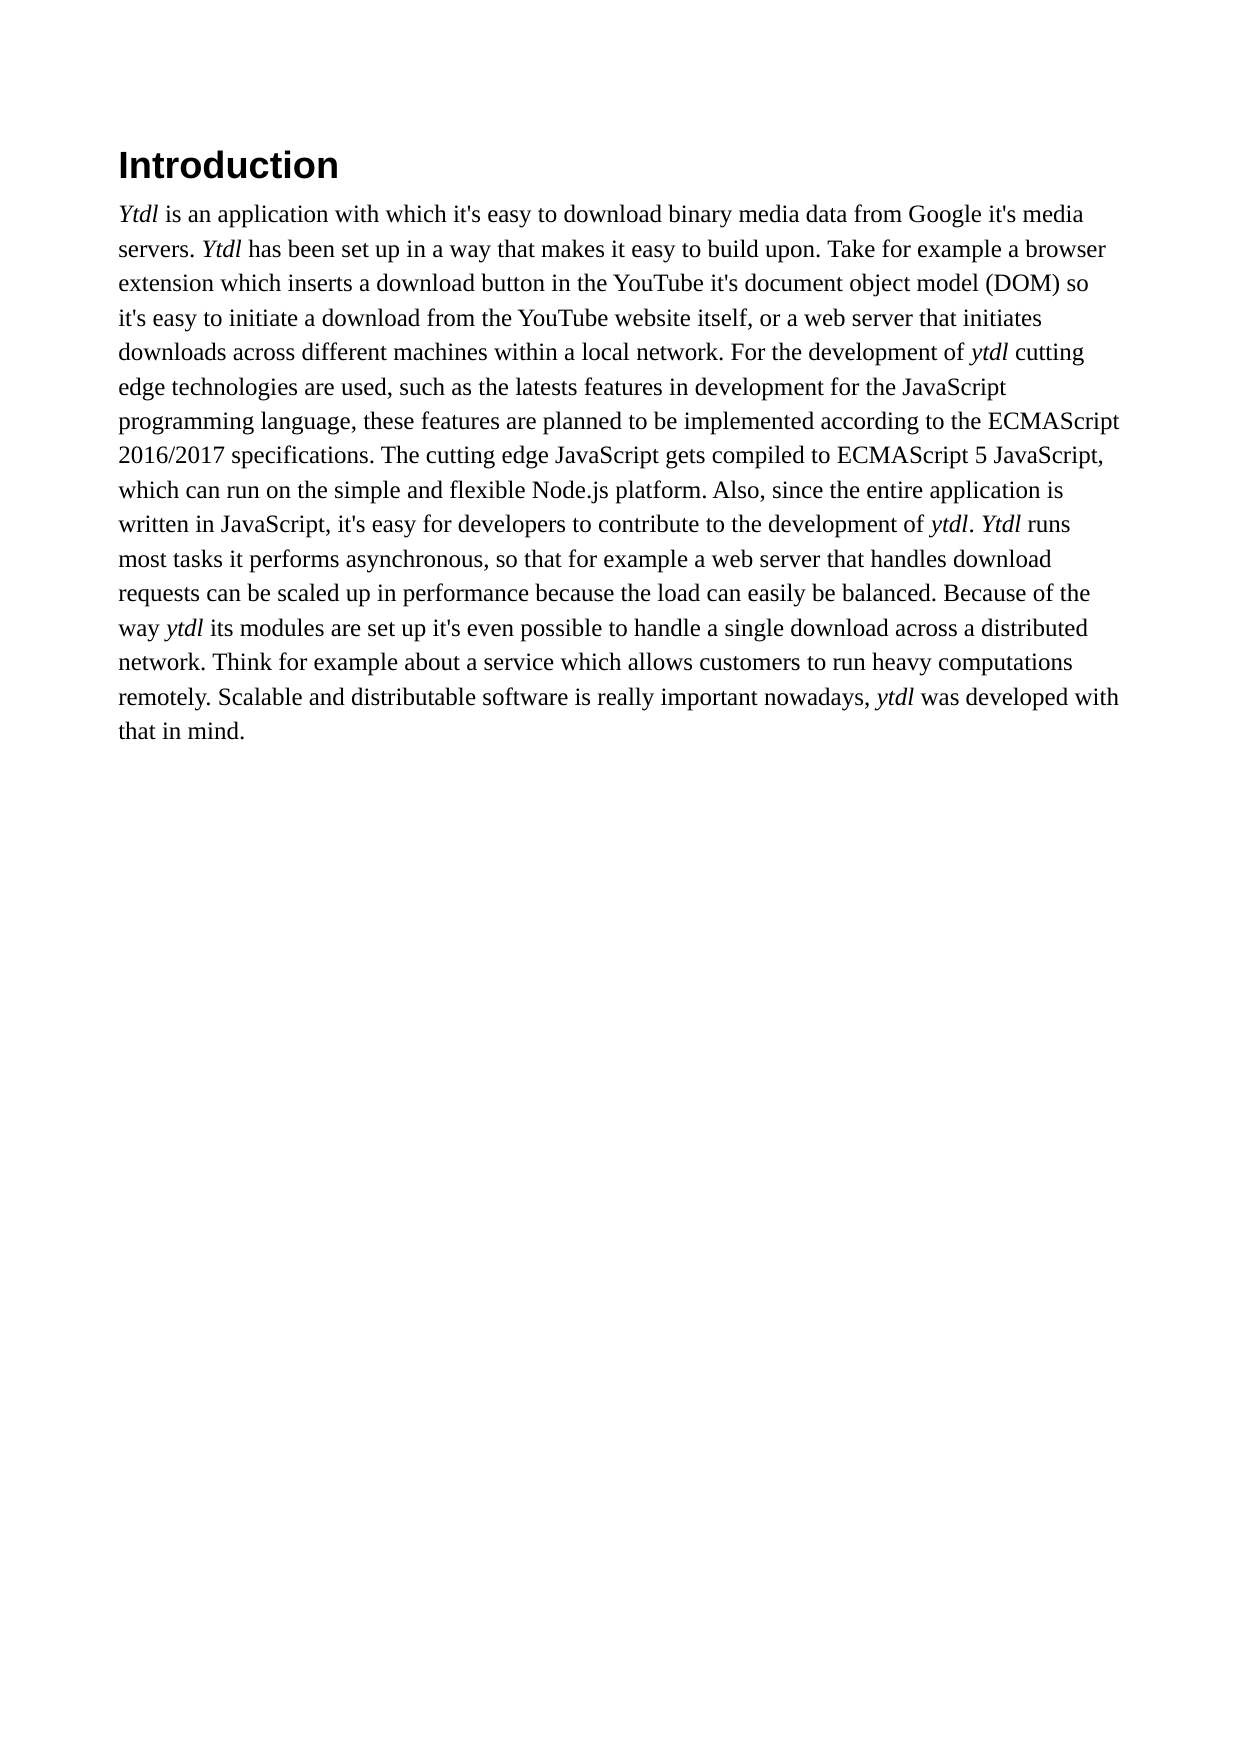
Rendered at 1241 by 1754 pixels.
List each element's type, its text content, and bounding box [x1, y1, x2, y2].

subtitle Introduction [118, 143, 1122, 187]
text Ytdl is an application with which it's easy to download binary media data from Google it's media servers. Ytdl has been set up in a way that makes it easy to build upon. Take for example a browser extension which inserts a download button in the YouTube it's document object model (DOM) so it's easy to initiate a download from the YouTube website itself, or a web server that initiates downloads across different machines within a local network. For the development of ytdl cutting edge technologies are used, such as the latests features in development for the JavaScript programming language, these features are planned to be implemented according to the ECMAScript 2016/2017 specifications. The cutting edge JavaScript gets compiled to ECMAScript 5 JavaScript, which can run on the simple and flexible Node.js platform. Also, since the entire application is written in JavaScript, it's easy for developers to contribute to the development of ytdl. Ytdl runs most tasks it performs asynchronous, so that for example a web server that handles download requests can be scaled up in performance because the load can easily be balanced. Because of the way ytdl its modules are set up it's even possible to handle a single download across a distributed network. Think for example about a service which allows customers to run heavy computations remotely. Scalable and distributable software is really important nowadays, ytdl was developed with that in mind. [118, 199, 1122, 745]
